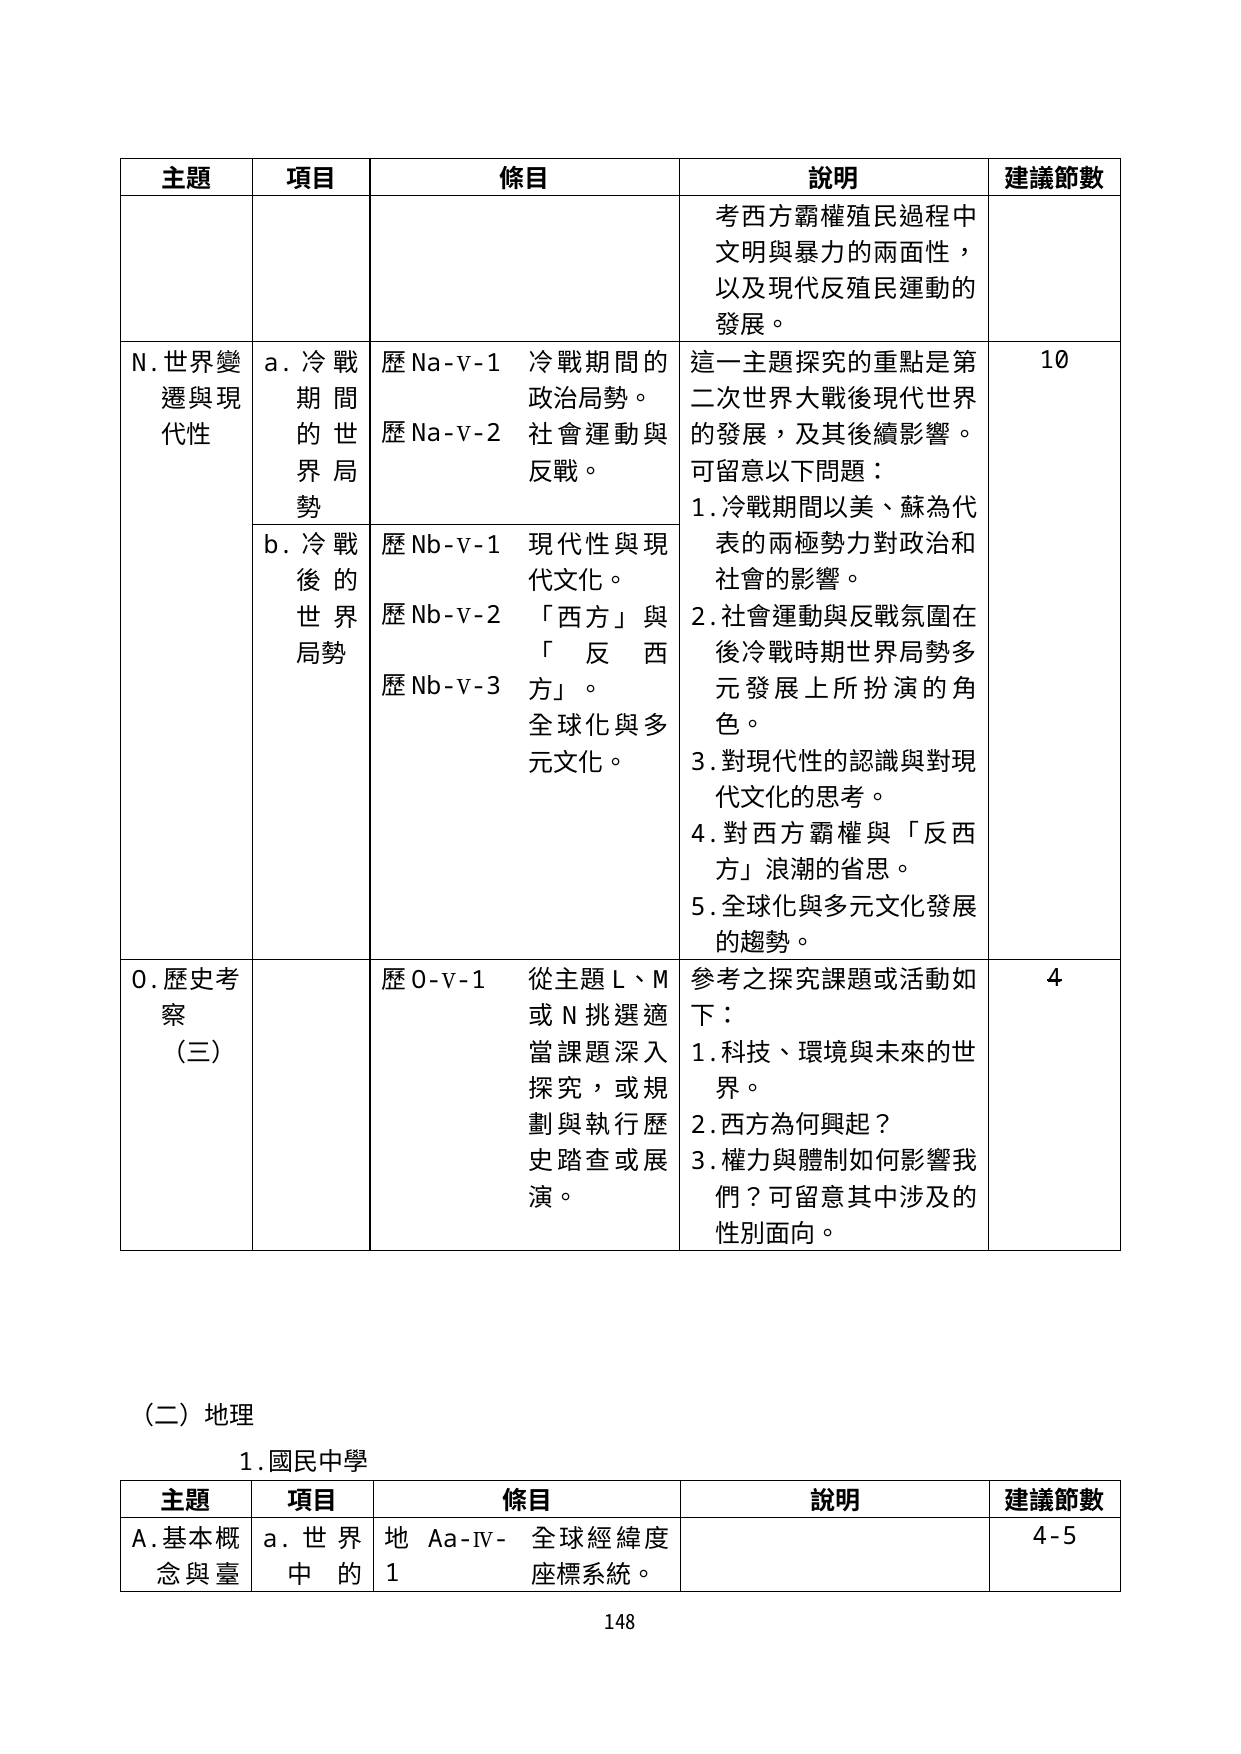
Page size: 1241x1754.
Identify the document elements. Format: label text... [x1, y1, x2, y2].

table_cell 現代性與現代文化。 「西方」與「反西方」。 全球化與多元文化。 [517, 525, 679, 958]
table_cell 4 [989, 960, 1120, 1249]
table_cell [371, 196, 517, 341]
table_cell A.基本概念與臺 [121, 1518, 251, 1591]
table_cell 歷Na-Ⅴ-1 歷Na-Ⅴ-2 [371, 342, 517, 523]
table_header 條目 [371, 159, 679, 195]
table_cell b.冷戰後的世界局勢 [253, 525, 369, 958]
table_header 主題 [121, 159, 252, 195]
table_header 條目 [374, 1481, 680, 1517]
text 1.國民中學 [170, 1434, 1120, 1480]
table_cell 歷O-Ⅴ-1 [371, 960, 517, 1249]
table_cell 地Aa-Ⅳ-1 [374, 1518, 519, 1591]
table_cell 全球經緯度座標系統。 [520, 1518, 680, 1591]
table_cell [681, 1518, 989, 1591]
table_cell N.世界變遷與現代性 [121, 342, 252, 958]
table_cell 參考之探究課題或活動如下： 1.科技、環境與未來的世界。 2.西方為何興起？ 3.權力與體制如何影響我們？可留意其中涉及的性別面向。 [680, 960, 988, 1249]
table_cell [121, 196, 252, 341]
table_cell [989, 196, 1120, 341]
table_cell O.歷史考察（三） [121, 960, 252, 1249]
table_cell 從主題L、M或N挑選適當課題深入探究，或規劃與執行歷史踏查或展演。 [517, 960, 679, 1249]
table_cell a.冷戰期間的世界局勢 [253, 342, 369, 523]
table_cell 這一主題探究的重點是第二次世界大戰後現代世界的發展，及其後續影響。可留意以下問題： 1.冷戰期間以美、蘇為代表的兩極勢力對政治和社會的影響。 2.社會運動與反戰氛圍在後冷戰時期世界局勢多元發展上所扮演的角色。 3.對現代性的認識與對現代文化的思考。 4.對西方霸權與「反西方」浪潮的省思。 5.全球化與多元文化發展的趨勢。 [680, 342, 988, 958]
table_cell 考西方霸權殖民過程中文明與暴力的兩面性，以及現代反殖民運動的發展。 [680, 196, 988, 341]
table_cell [253, 960, 369, 1249]
table_cell [517, 196, 679, 341]
table_header 項目 [252, 1481, 373, 1517]
table_cell a.世界中的 [252, 1518, 373, 1591]
table_header 主題 [121, 1481, 251, 1517]
table_header 說明 [680, 159, 988, 195]
table_cell [253, 196, 369, 341]
table_header 建議節數 [989, 159, 1120, 195]
text （二）地理 [120, 1388, 1120, 1434]
table_cell 冷戰期間的政治局勢。 社會運動與反戰。 [517, 342, 679, 523]
table_cell 4-5 [990, 1518, 1120, 1591]
table_cell 歷Nb-Ⅴ-1 歷Nb-Ⅴ-2 歷Nb-Ⅴ-3 [371, 525, 517, 958]
table_cell 10 [989, 342, 1120, 958]
table_header 說明 [681, 1481, 989, 1517]
table_header 建議節數 [990, 1481, 1120, 1517]
table_header 項目 [253, 159, 369, 195]
